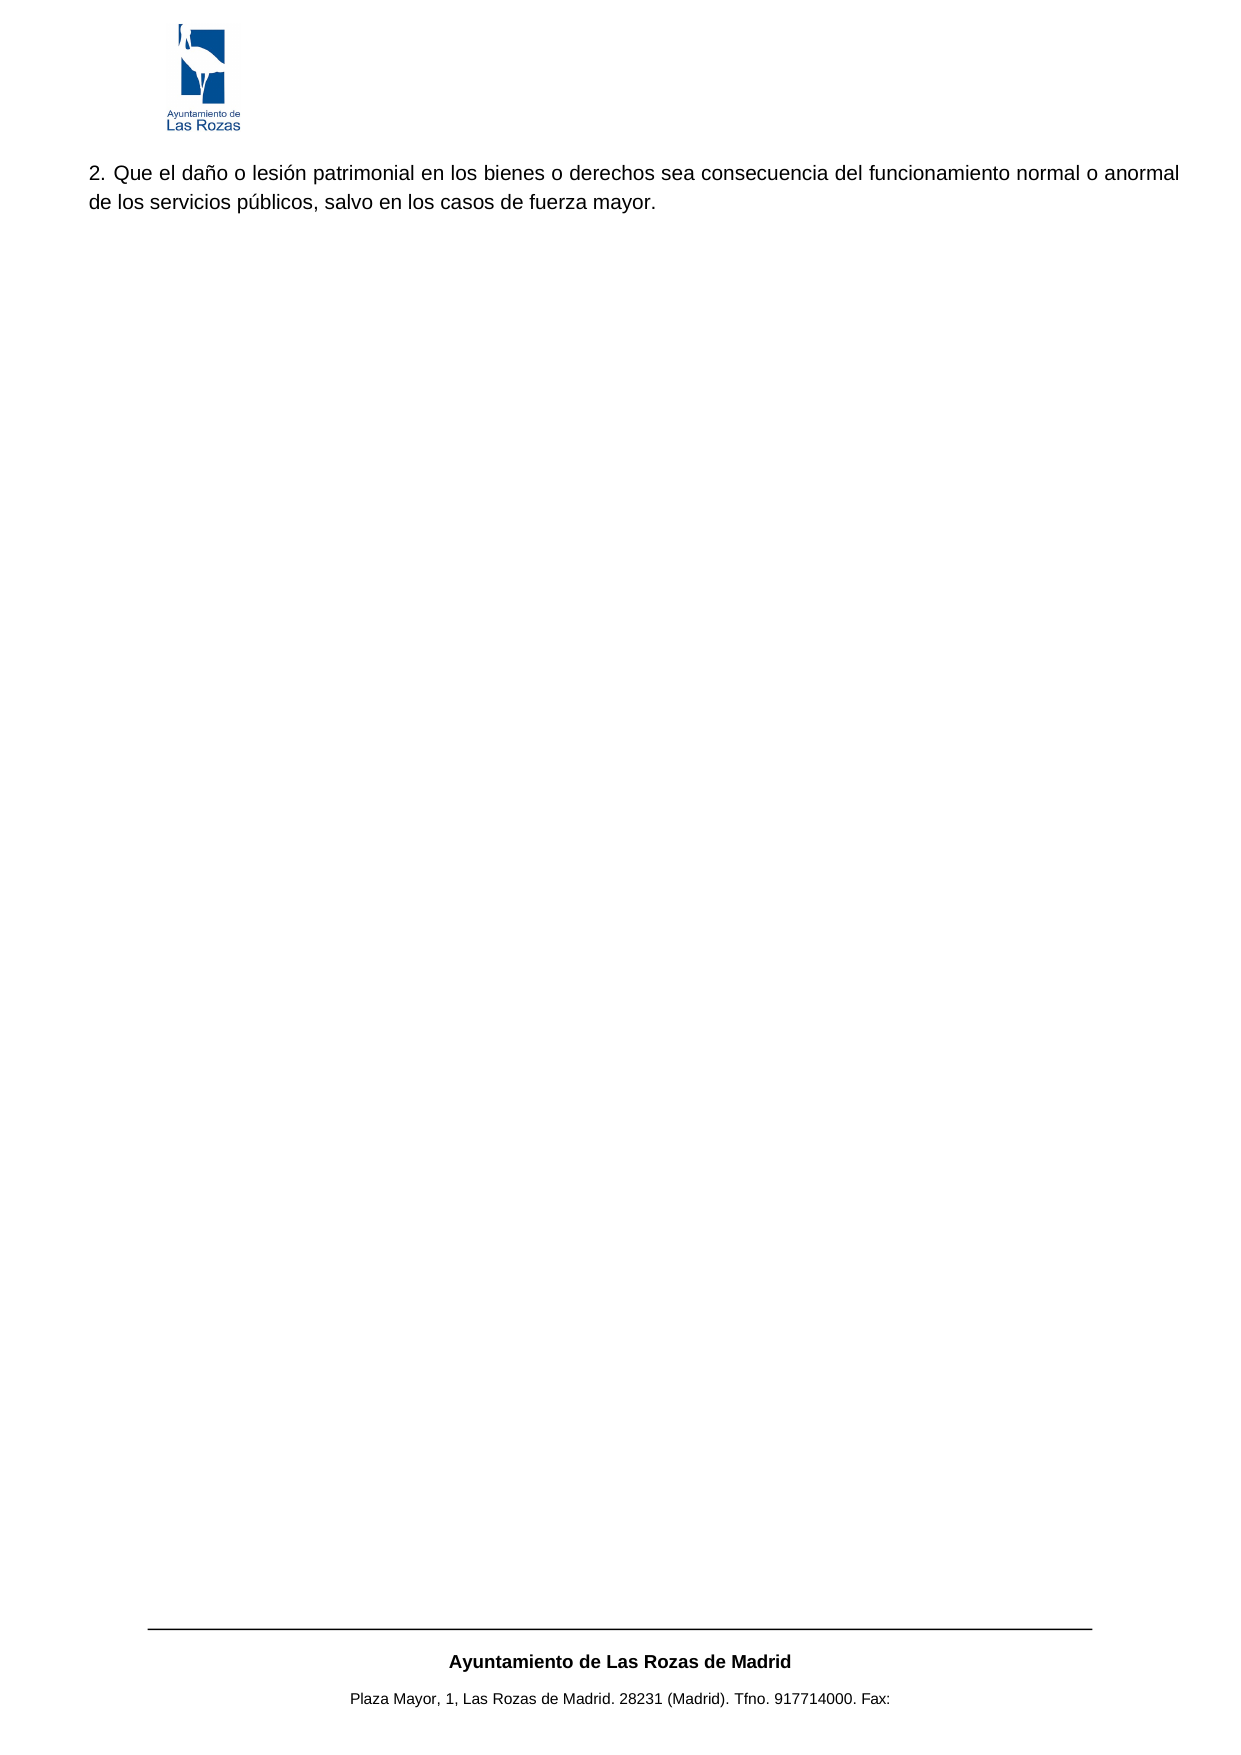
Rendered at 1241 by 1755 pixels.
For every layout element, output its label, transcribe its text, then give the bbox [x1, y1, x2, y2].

list Que el daño o lesión patrimonial en los bienes o derechos sea consecuencia del funcionamiento normal o anormal de los servicios públicos, salvo en los casos de fuerza mayor. [88, 161, 1182, 214]
